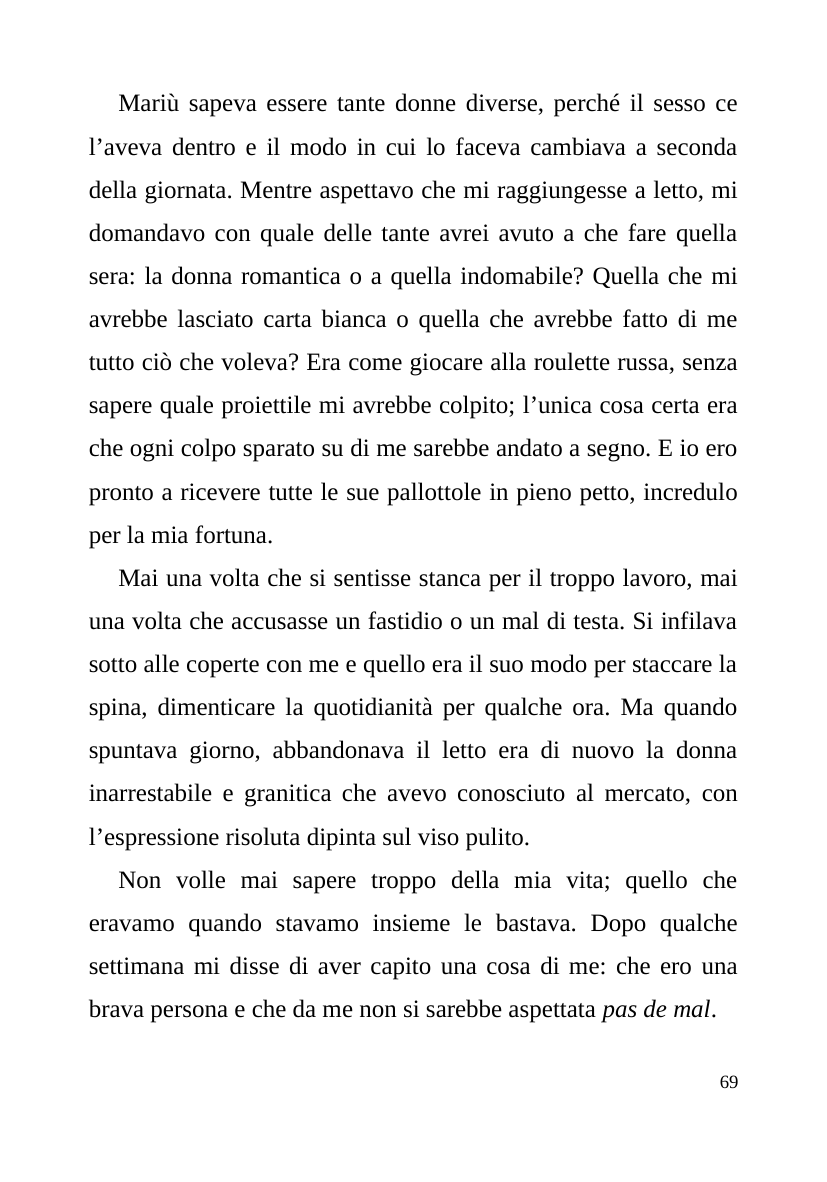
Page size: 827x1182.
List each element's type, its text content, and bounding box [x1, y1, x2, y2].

text Mariù sapeva essere tante donne diverse, perché il sesso ce l’aveva dentro e il modo in cui lo faceva cambiava a seconda della giornata. Mentre aspettavo che mi raggiungesse a letto, mi domandavo con quale delle tante avrei avuto a che fare quella sera: la donna romantica o a quella indomabile? Quella che mi avrebbe lasciato carta bianca o quella che avrebbe fatto di me tutto ciò che voleva? Era come giocare alla roulette russa, senza sapere quale proiettile mi avrebbe colpito; l’unica cosa certa era che ogni colpo sparato su di me sarebbe andato a segno. E io ero pronto a ricevere tutte le sue pallottole in pieno petto, incredulo per la mia fortuna. [88, 88, 738, 548]
text Non volle mai sapere troppo della mia vita; quello che eravamo quando stavamo insieme le bastava. Dopo qualche settimana mi disse di aver capito una cosa di me: che ero una brava persona e che da me non si sarebbe aspettata pas de mal. [88, 865, 738, 1023]
text Mai una volta che si sentisse stanca per il troppo lavoro, mai una volta che accusasse un fastidio o un mal di testa. Si infilava sotto alle coperte con me e quello era il suo modo per staccare la spina, dimenticare la quotidianità per qualche ora. Ma quando spuntava giorno, abbandonava il letto era di nuovo la donna inarrestabile e granitica che avevo conosciuto al mercato, con l’espressione risoluta dipinta sul viso pulito. [88, 563, 738, 850]
